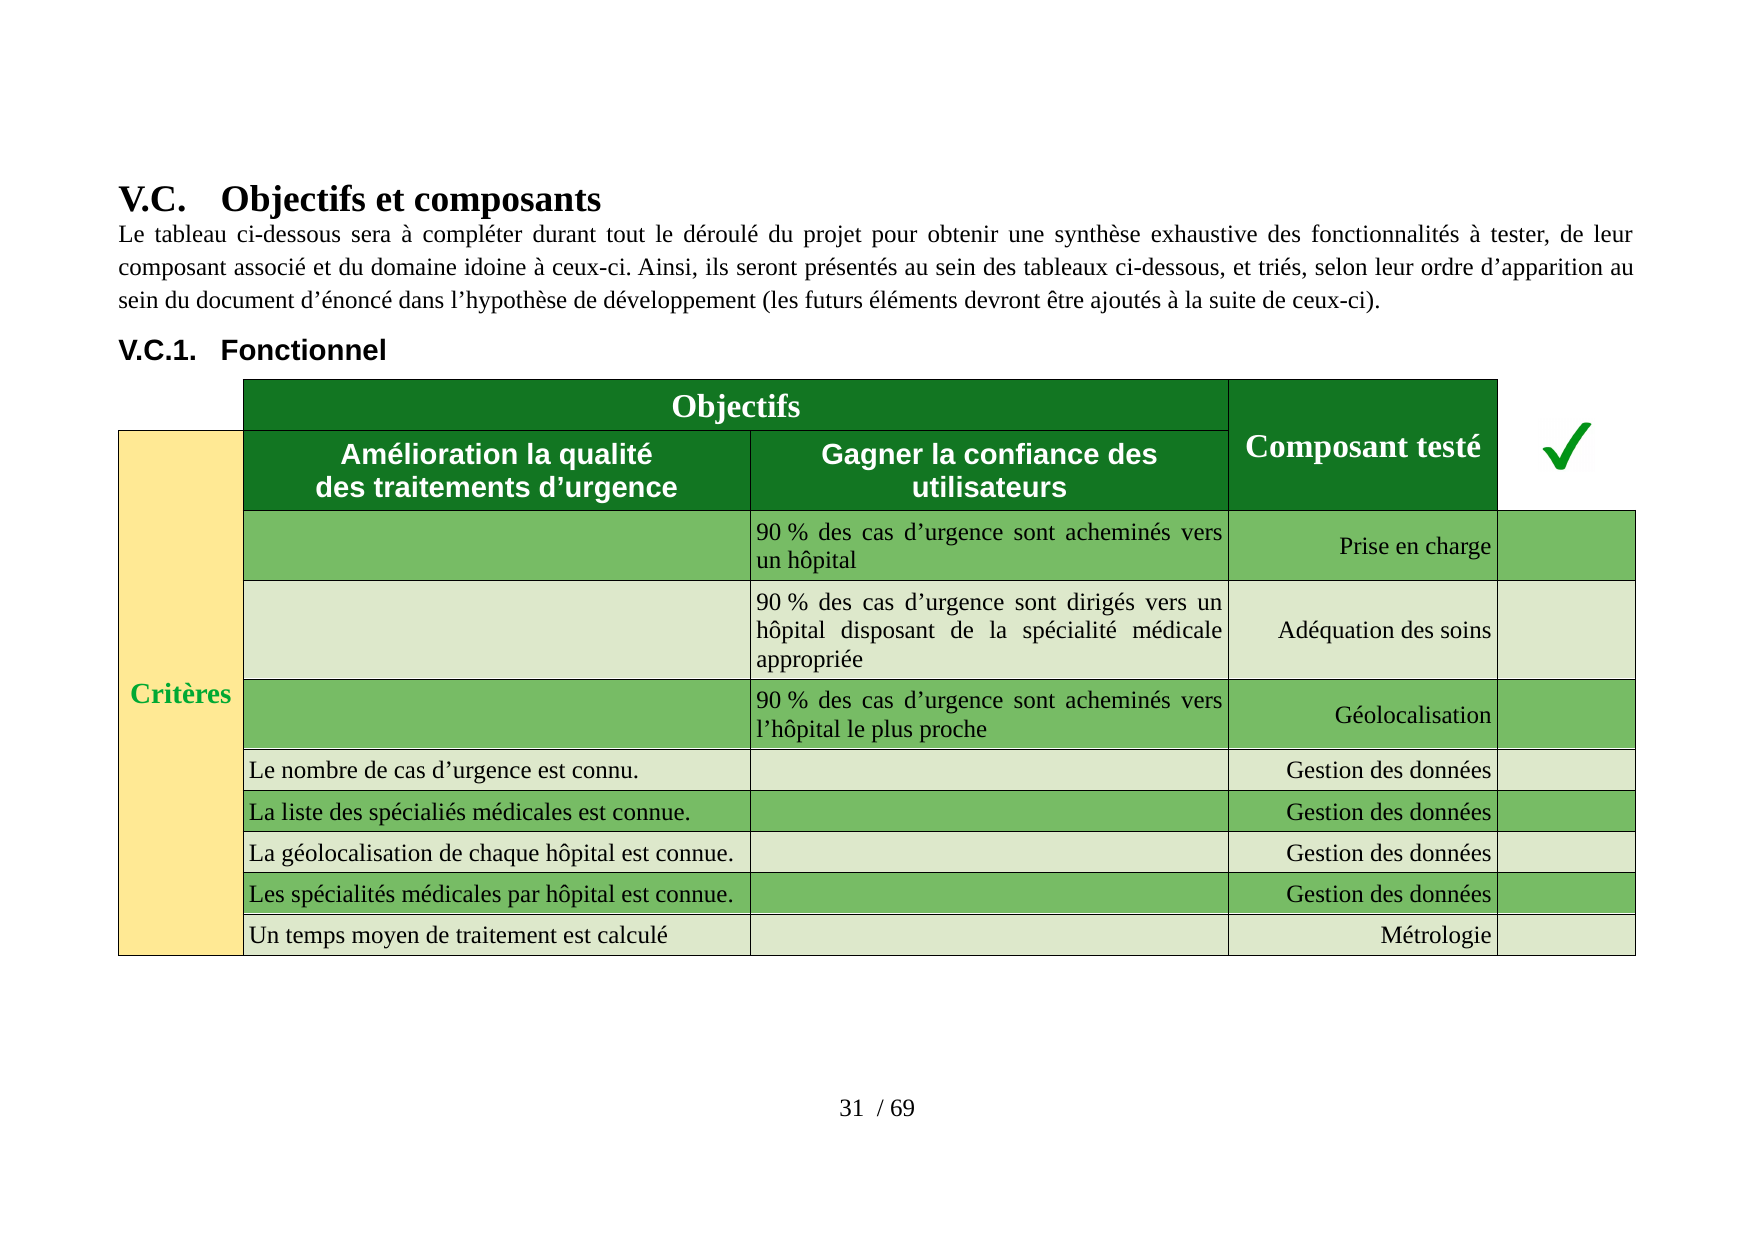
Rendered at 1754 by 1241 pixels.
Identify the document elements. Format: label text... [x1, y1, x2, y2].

table_cell Adéquation des soins [1229, 581, 1497, 678]
table_cell 90 % des cas d’urgence sont acheminés vers l’hôpital le plus proche [751, 680, 1228, 748]
table_cell [1498, 915, 1635, 955]
table_header [118, 379, 243, 430]
table_cell [751, 915, 1228, 955]
table_header [1498, 379, 1636, 510]
table_cell [751, 750, 1228, 790]
table_cell Prise en charge [1229, 511, 1497, 580]
table_cell [751, 832, 1228, 872]
table_cell La géolocalisation de chaque hôpital est connue. [244, 832, 750, 872]
table_header Objectifs [244, 380, 1228, 430]
table_cell 90 % des cas d’urgence sont dirigés vers un hôpital disposant de la spécialité médicale appropriée [751, 581, 1228, 678]
table_cell Un temps moyen de traitement est calculé [244, 915, 750, 955]
text Le tableau ci-dessous sera à compléter durant tout le déroulé du projet pour obtenir une synthèse exhaustive des fonctionnalités à tester, de leur composant associé et du domaine idoine à ceux-ci. Ainsi, ils seront présentés au sein des tableaux ci-dessous, et triés, selon leur ordre d’apparition au sein du document d’énoncé dans l’hypothèse de développement (les futurs éléments devront être ajoutés à la suite de ceux-ci). [118, 219, 1636, 314]
table_header Composant testé [1229, 380, 1497, 510]
table_cell [1498, 680, 1635, 748]
table_cell Gestion des données [1229, 832, 1497, 872]
table_cell Gestion des données [1229, 750, 1497, 790]
table_cell [1498, 791, 1635, 831]
table_cell [1498, 511, 1635, 580]
table_cell Amélioration la qualité des traitements d’urgence [244, 431, 750, 510]
table_cell [1498, 581, 1635, 678]
table_cell Géolocalisation [1229, 680, 1497, 748]
table_cell [244, 581, 750, 678]
table_cell [1498, 832, 1635, 872]
table_cell Gagner la confiance des utilisateurs [751, 431, 1228, 510]
table_cell [1498, 750, 1635, 790]
subtitle Fonctionnel [118, 333, 1636, 367]
table_cell Gestion des données [1229, 873, 1497, 913]
table_cell Le nombre de cas d’urgence est connu. [244, 750, 750, 790]
table_cell Métrologie [1229, 915, 1497, 955]
subtitle Objectifs et composants [118, 176, 1636, 219]
picture [1538, 418, 1595, 472]
table_cell [244, 680, 750, 748]
table_cell [751, 873, 1228, 913]
table_cell [244, 511, 750, 580]
table_cell La liste des spécialiés médicales est connue. [244, 791, 750, 831]
table_cell [1498, 873, 1635, 913]
table_cell 90 % des cas d’urgence sont acheminés vers un hôpital [751, 511, 1228, 580]
table_cell Les spécialités médicales par hôpital est connue. [244, 873, 750, 913]
table_cell Critères [119, 431, 243, 955]
table_cell [751, 791, 1228, 831]
table_cell Gestion des données [1229, 791, 1497, 831]
